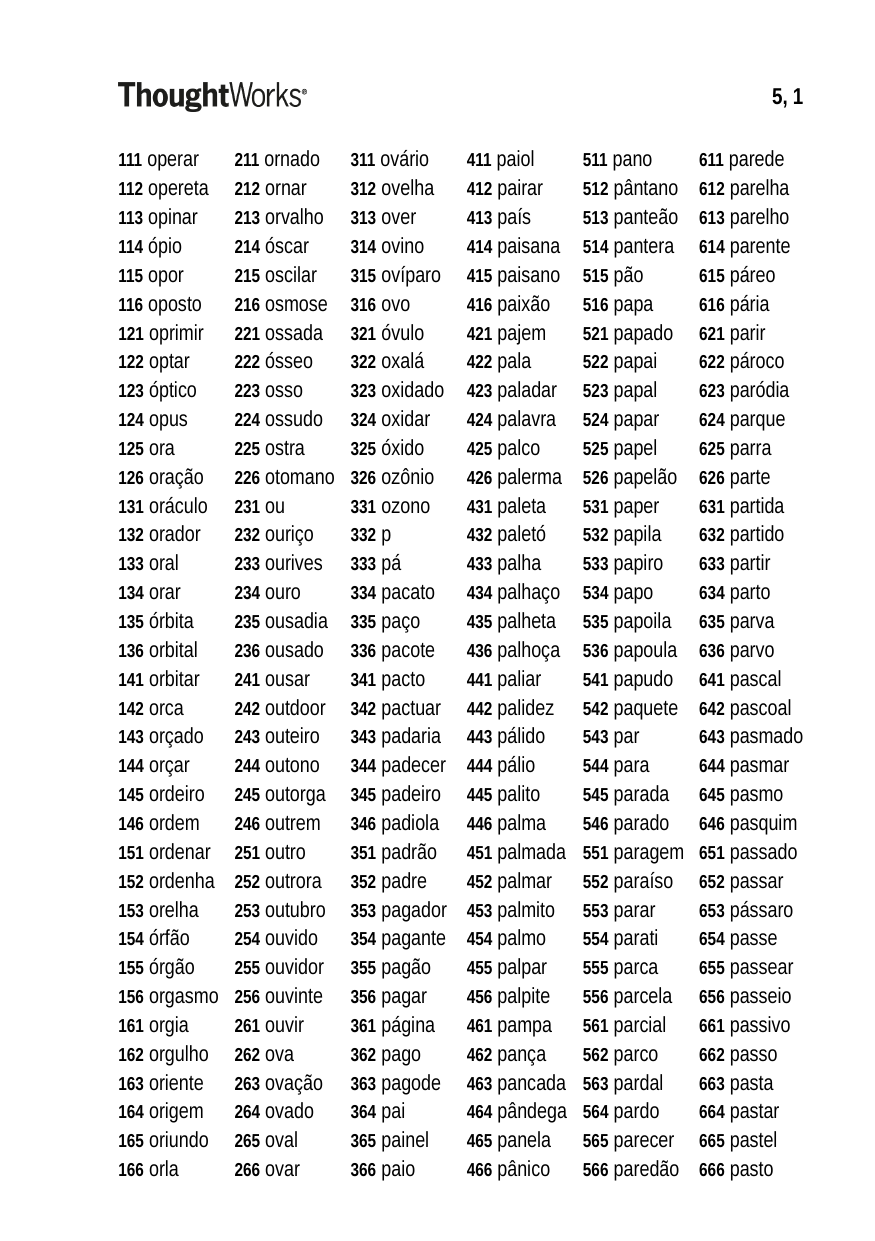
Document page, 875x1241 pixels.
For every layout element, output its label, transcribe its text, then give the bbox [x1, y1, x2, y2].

text 663 pasta [699, 1069, 815, 1095]
text 442 palidez [467, 694, 583, 719]
text 611 parede [699, 146, 815, 171]
text 621 parir [699, 319, 815, 344]
text 422 pala [467, 348, 583, 373]
text 215 oscilar [234, 262, 350, 287]
text 461 pampa [467, 1012, 583, 1037]
text 141 orbitar [118, 666, 234, 691]
text 526 papelão [583, 464, 699, 489]
text 653 pássaro [699, 896, 815, 922]
text 533 papiro [583, 550, 699, 575]
text 355 pagão [350, 954, 467, 979]
text 444 pálio [467, 752, 583, 777]
text 421 pajem [467, 319, 583, 344]
text 416 paixão [467, 291, 583, 316]
text 612 parelha [699, 175, 815, 200]
text 266 ovar [234, 1156, 350, 1181]
text 213 orvalho [234, 204, 350, 229]
text 363 pagode [350, 1069, 467, 1095]
text 162 orgulho [118, 1041, 234, 1066]
text 144 orçar [118, 752, 234, 777]
text 555 parca [583, 954, 699, 979]
text 316 ovo [350, 291, 467, 316]
text 562 parco [583, 1041, 699, 1066]
text 554 parati [583, 925, 699, 950]
text 445 palito [467, 781, 583, 806]
text 322 oxalá [350, 348, 467, 373]
text 352 padre [350, 868, 467, 893]
text 222 ósseo [234, 348, 350, 373]
text 251 outro [234, 839, 350, 864]
text 615 páreo [699, 262, 815, 287]
text 362 pago [350, 1041, 467, 1066]
text 415 paisano [467, 262, 583, 287]
text 336 pacote [350, 637, 467, 662]
text 313 over [350, 204, 467, 229]
text 453 palmito [467, 896, 583, 922]
text 125 ora [118, 435, 234, 460]
text 153 orelha [118, 896, 234, 922]
text 644 pasmar [699, 752, 815, 777]
text 345 padeiro [350, 781, 467, 806]
text 151 ordenar [118, 839, 234, 864]
text 566 paredão [583, 1156, 699, 1181]
text 625 parra [699, 435, 815, 460]
text 536 papoula [583, 637, 699, 662]
text 131 oráculo [118, 492, 234, 518]
text 232 ouriço [234, 521, 350, 546]
text 361 página [350, 1012, 467, 1037]
text 156 orgasmo [118, 983, 234, 1008]
text 331 ozono [350, 492, 467, 518]
text 214 óscar [234, 233, 350, 258]
text 534 papo [583, 579, 699, 604]
text 666 pasto [699, 1156, 815, 1181]
text 425 palco [467, 435, 583, 460]
text 643 pasmado [699, 723, 815, 748]
text 532 papila [583, 521, 699, 546]
text 531 paper [583, 492, 699, 518]
text 221 ossada [234, 319, 350, 344]
text 413 país [467, 204, 583, 229]
text 134 orar [118, 579, 234, 604]
text 242 outdoor [234, 694, 350, 719]
text 564 pardo [583, 1098, 699, 1123]
text 113 opinar [118, 204, 234, 229]
text 233 ourives [234, 550, 350, 575]
text 124 opus [118, 406, 234, 431]
text 261 ouvir [234, 1012, 350, 1037]
text 325 óxido [350, 435, 467, 460]
text 5, 1 [685, 83, 803, 109]
text 145 ordeiro [118, 781, 234, 806]
text 613 parelho [699, 204, 815, 229]
text 541 papudo [583, 666, 699, 691]
text 553 parar [583, 896, 699, 922]
text 163 oriente [118, 1069, 234, 1095]
text 161 orgia [118, 1012, 234, 1037]
text 552 paraíso [583, 868, 699, 893]
text 656 passeio [699, 983, 815, 1008]
text 314 ovino [350, 233, 467, 258]
text 165 oriundo [118, 1127, 234, 1152]
text 212 ornar [234, 175, 350, 200]
text 115 opor [118, 262, 234, 287]
text 335 paço [350, 608, 467, 633]
text 135 órbita [118, 608, 234, 633]
text 626 parte [699, 464, 815, 489]
text 651 passado [699, 839, 815, 864]
picture [118, 82, 307, 112]
text 254 ouvido [234, 925, 350, 950]
text 166 orla [118, 1156, 234, 1181]
text 631 partida [699, 492, 815, 518]
text 514 pantera [583, 233, 699, 258]
text 521 papado [583, 319, 699, 344]
text 423 paladar [467, 377, 583, 402]
text 662 passo [699, 1041, 815, 1066]
text 116 oposto [118, 291, 234, 316]
text 216 osmose [234, 291, 350, 316]
text 234 ouro [234, 579, 350, 604]
text 622 pároco [699, 348, 815, 373]
text 312 ovelha [350, 175, 467, 200]
text 344 padecer [350, 752, 467, 777]
text 123 óptico [118, 377, 234, 402]
text 244 outono [234, 752, 350, 777]
text 642 pascoal [699, 694, 815, 719]
text 464 pândega [467, 1098, 583, 1123]
text 255 ouvidor [234, 954, 350, 979]
text 323 oxidado [350, 377, 467, 402]
text 122 optar [118, 348, 234, 373]
text 636 parvo [699, 637, 815, 662]
text 343 padaria [350, 723, 467, 748]
text 253 outubro [234, 896, 350, 922]
text 226 otomano [234, 464, 350, 489]
text 223 osso [234, 377, 350, 402]
text 451 palmada [467, 839, 583, 864]
text 346 padiola [350, 810, 467, 835]
text 155 órgão [118, 954, 234, 979]
text 556 parcela [583, 983, 699, 1008]
text 614 parente [699, 233, 815, 258]
text 411 paiol [467, 146, 583, 171]
text 435 palheta [467, 608, 583, 633]
text 142 orca [118, 694, 234, 719]
text 356 pagar [350, 983, 467, 1008]
text 546 parado [583, 810, 699, 835]
text 365 painel [350, 1127, 467, 1152]
text 652 passar [699, 868, 815, 893]
text 646 pasquim [699, 810, 815, 835]
text 645 pasmo [699, 781, 815, 806]
text 512 pântano [583, 175, 699, 200]
text 563 pardal [583, 1069, 699, 1095]
text 351 padrão [350, 839, 467, 864]
text 434 palhaço [467, 579, 583, 604]
text 635 parva [699, 608, 815, 633]
text 342 pactuar [350, 694, 467, 719]
text 462 pança [467, 1041, 583, 1066]
text 121 oprimir [118, 319, 234, 344]
text 465 panela [467, 1127, 583, 1152]
text 561 parcial [583, 1012, 699, 1037]
text 511 pano [583, 146, 699, 171]
text 143 orçado [118, 723, 234, 748]
text 654 passe [699, 925, 815, 950]
text 231 ou [234, 492, 350, 518]
text 466 pânico [467, 1156, 583, 1181]
text 414 paisana [467, 233, 583, 258]
text 412 pairar [467, 175, 583, 200]
text 431 paleta [467, 492, 583, 518]
text 246 outrem [234, 810, 350, 835]
text 245 outorga [234, 781, 350, 806]
text 243 outeiro [234, 723, 350, 748]
text 624 parque [699, 406, 815, 431]
text 452 palmar [467, 868, 583, 893]
text 225 ostra [234, 435, 350, 460]
text 456 palpite [467, 983, 583, 1008]
text 543 par [583, 723, 699, 748]
text 311 ovário [350, 146, 467, 171]
text 641 pascal [699, 666, 815, 691]
text 341 pacto [350, 666, 467, 691]
text 443 pálido [467, 723, 583, 748]
text 441 paliar [467, 666, 583, 691]
text 112 opereta [118, 175, 234, 200]
text 655 passear [699, 954, 815, 979]
text 152 ordenha [118, 868, 234, 893]
text 633 partir [699, 550, 815, 575]
text 132 orador [118, 521, 234, 546]
text 565 parecer [583, 1127, 699, 1152]
text 436 palhoça [467, 637, 583, 662]
text 366 paio [350, 1156, 467, 1181]
text 523 papal [583, 377, 699, 402]
text 263 ovação [234, 1069, 350, 1095]
text 252 outrora [234, 868, 350, 893]
text 525 papel [583, 435, 699, 460]
text 623 paródia [699, 377, 815, 402]
text 524 papar [583, 406, 699, 431]
text 136 orbital [118, 637, 234, 662]
text 326 ozônio [350, 464, 467, 489]
text 354 pagante [350, 925, 467, 950]
text 535 papoila [583, 608, 699, 633]
text 315 ovíparo [350, 262, 467, 287]
text 545 parada [583, 781, 699, 806]
text 236 ousado [234, 637, 350, 662]
text 446 palma [467, 810, 583, 835]
text 516 papa [583, 291, 699, 316]
text 424 palavra [467, 406, 583, 431]
text 235 ousadia [234, 608, 350, 633]
text 515 pão [583, 262, 699, 287]
text 133 oral [118, 550, 234, 575]
text 146 ordem [118, 810, 234, 835]
text 154 órfão [118, 925, 234, 950]
text 455 palpar [467, 954, 583, 979]
text 241 ousar [234, 666, 350, 691]
text 332 p [350, 521, 467, 546]
text 616 pária [699, 291, 815, 316]
text 463 pancada [467, 1069, 583, 1095]
text 432 paletó [467, 521, 583, 546]
text 513 panteão [583, 204, 699, 229]
text 661 passivo [699, 1012, 815, 1037]
text 262 ova [234, 1041, 350, 1066]
text 544 para [583, 752, 699, 777]
text 224 ossudo [234, 406, 350, 431]
text 333 pá [350, 550, 467, 575]
text 321 óvulo [350, 319, 467, 344]
text 324 oxidar [350, 406, 467, 431]
text 364 pai [350, 1098, 467, 1123]
text 426 palerma [467, 464, 583, 489]
text 256 ouvinte [234, 983, 350, 1008]
text 665 pastel [699, 1127, 815, 1152]
text 634 parto [699, 579, 815, 604]
text 111 operar [118, 146, 234, 171]
text 632 partido [699, 521, 815, 546]
text 164 origem [118, 1098, 234, 1123]
text 542 paquete [583, 694, 699, 719]
text 454 palmo [467, 925, 583, 950]
text 264 ovado [234, 1098, 350, 1123]
text 664 pastar [699, 1098, 815, 1123]
text 114 ópio [118, 233, 234, 258]
text 126 oração [118, 464, 234, 489]
text 433 palha [467, 550, 583, 575]
text 211 ornado [234, 146, 350, 171]
text 353 pagador [350, 896, 467, 922]
text 265 oval [234, 1127, 350, 1152]
text 522 papai [583, 348, 699, 373]
text 334 pacato [350, 579, 467, 604]
text 551 paragem [583, 839, 699, 864]
